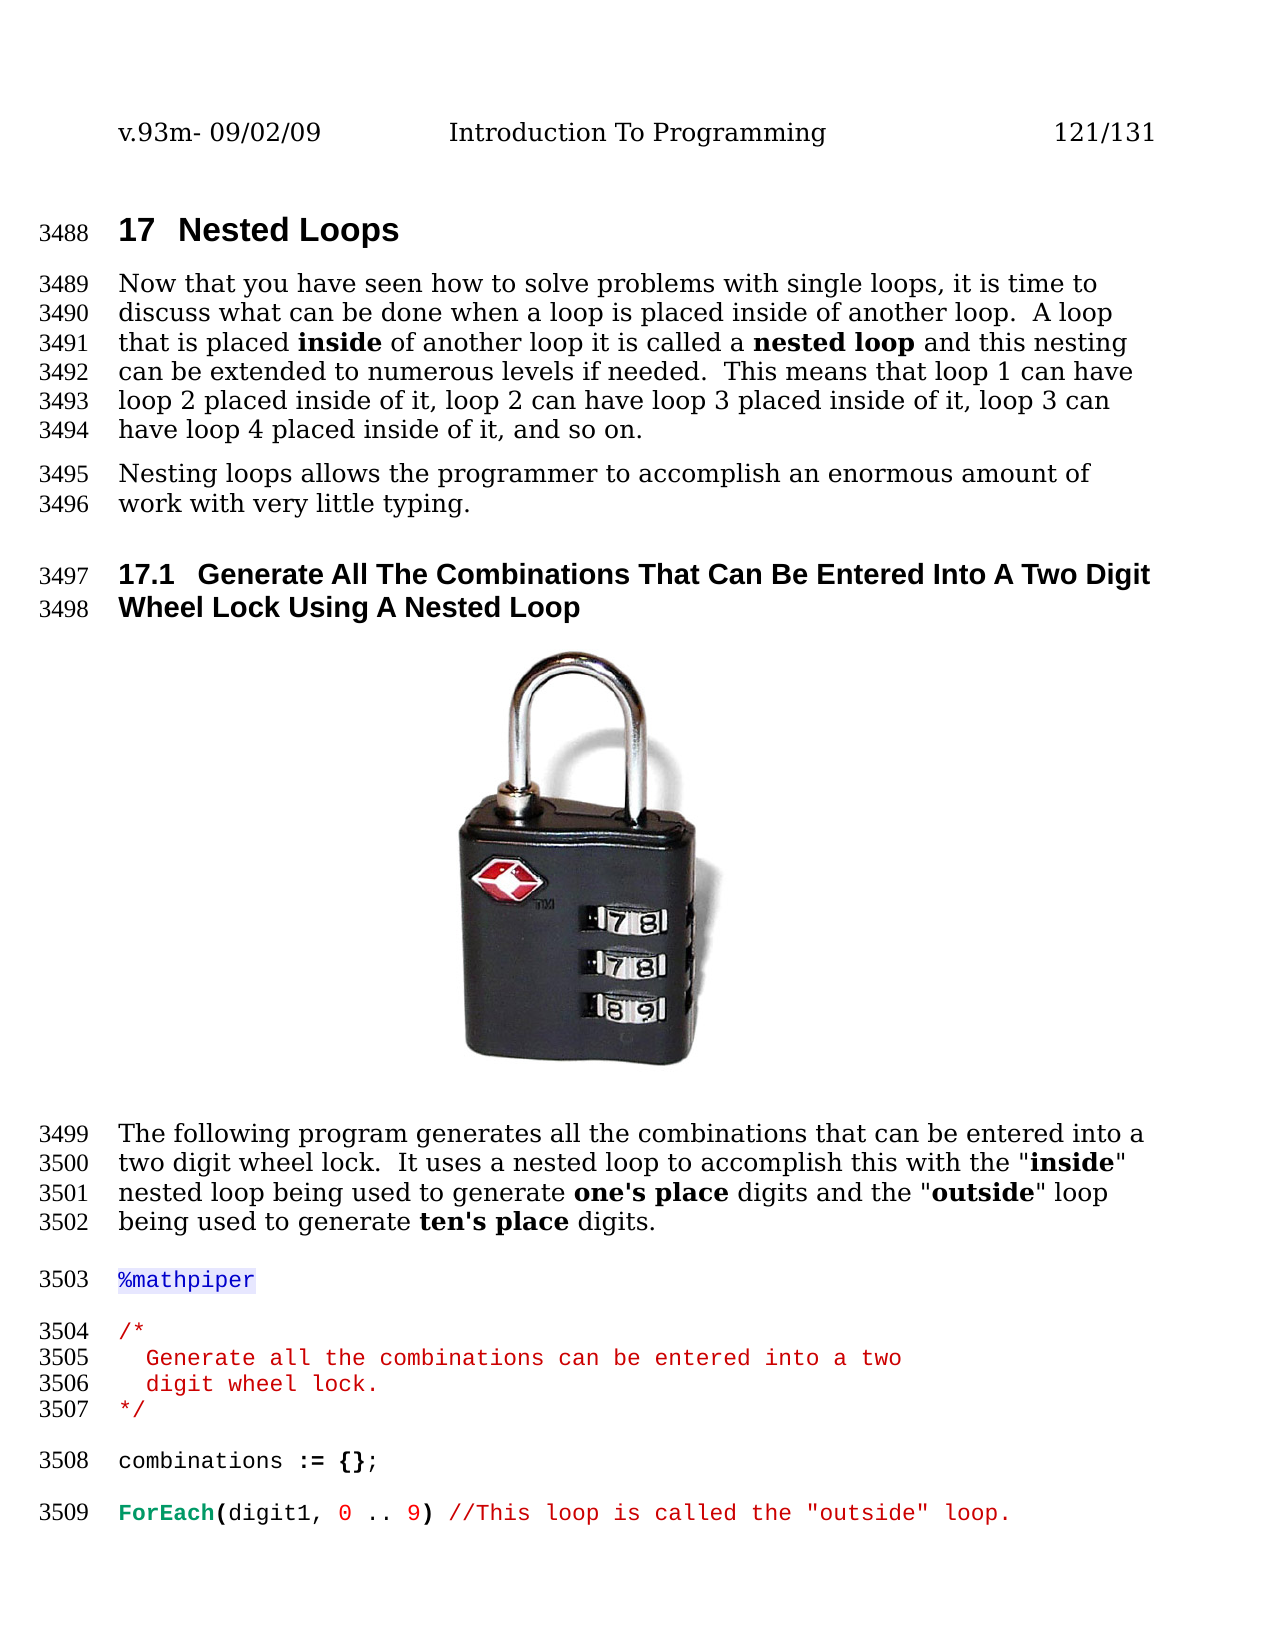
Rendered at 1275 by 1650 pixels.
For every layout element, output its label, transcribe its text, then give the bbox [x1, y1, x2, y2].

subtitle Generate All The Combinations That Can Be Entered Into A Two Digit Wheel Lock Using A Nested Loop [118, 557, 1157, 624]
text combinations := {}; [118, 1450, 1157, 1476]
text digit wheel lock. [118, 1372, 1157, 1398]
text ForEach(digit1, 0 .. 9) //This loop is called the "outside" loop. [118, 1502, 1157, 1528]
text /* [118, 1320, 1157, 1346]
subtitle Nested Loops [118, 210, 1157, 248]
text Now that you have seen how to solve problems with single loops, it is time to discuss what can be done when a loop is placed inside of another loop. A loop that is placed inside of another loop it is called a nested loop and this nesting can be extended to numerous levels if needed. This means that loop 1 can have loop 2 placed inside of it, loop 2 can have loop 3 placed inside of it, loop 3 can have loop 4 placed inside of it, and so on. [118, 269, 1157, 444]
text %mathpiper [118, 1268, 1157, 1294]
text The following program generates all the combinations that can be entered into a two digit wheel lock. It uses a nested loop to accomplish this with the "inside" nested loop being used to generate one's place digits and the "outside" loop being used to generate ten's place digits. [118, 1119, 1157, 1236]
text */ [118, 1398, 1157, 1424]
text Generate all the combinations can be entered into a two [118, 1346, 1157, 1372]
text Nesting loops allows the programmer to accomplish an enormous amount of work with very little typing. [118, 459, 1157, 518]
picture [448, 642, 731, 1075]
